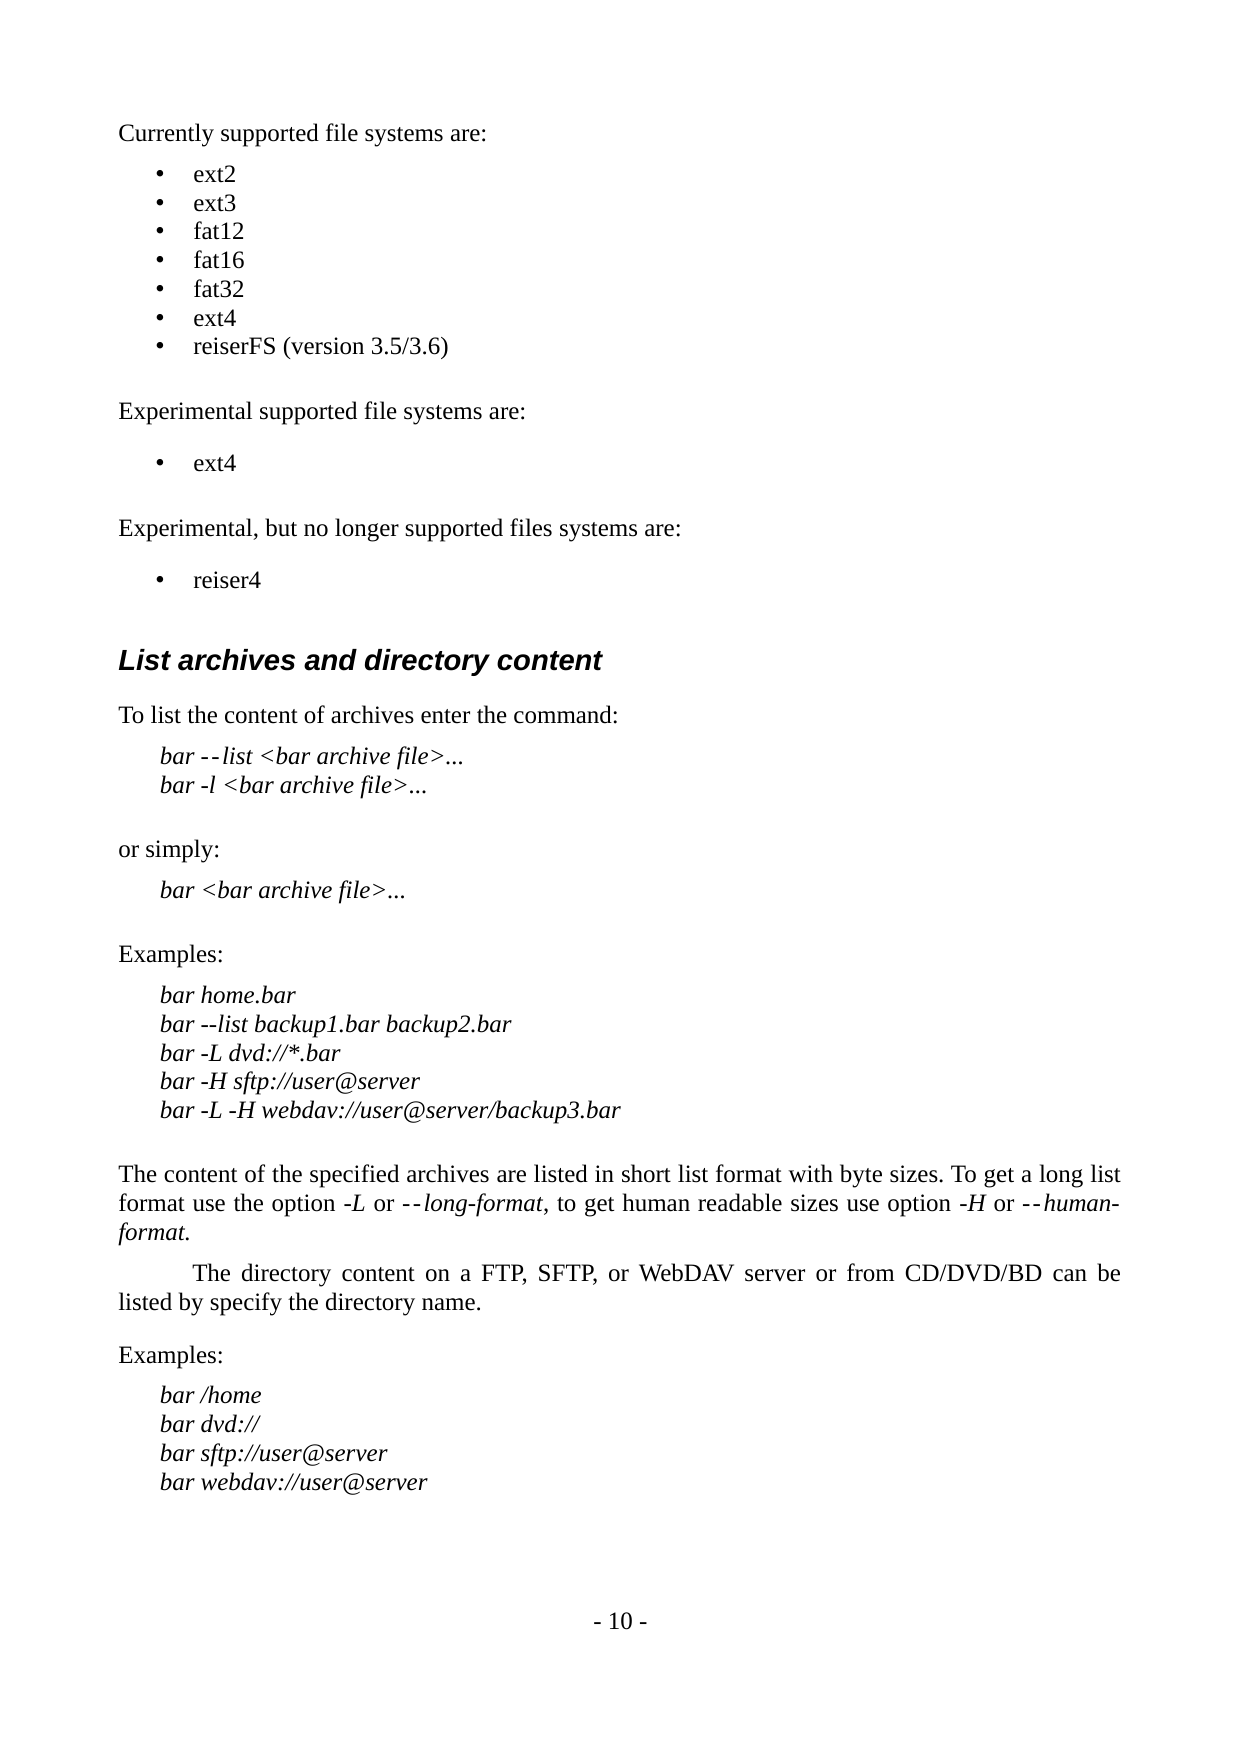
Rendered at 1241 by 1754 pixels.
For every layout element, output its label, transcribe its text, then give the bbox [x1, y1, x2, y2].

text or simply: [118, 834, 1122, 863]
text To list the content of archives enter the command: [118, 701, 1122, 729]
text bar dvd:// [159, 1409, 1122, 1438]
text Currently supported file systems are: [118, 118, 1122, 147]
text bar <bar archive file>... [159, 875, 1122, 904]
text Experimental, but no longer supported files systems are: [118, 513, 1122, 541]
text bar --list backup1.bar backup2.bar [159, 1009, 1122, 1038]
text The directory content on a FTP, SFTP, or WebDAV server or from CD/DVD/BD can be listed by specify the directory name. [118, 1258, 1122, 1315]
list fat16 [156, 245, 1122, 274]
list ext4 [156, 303, 1122, 331]
list reiserFS (version 3.5/3.6) [156, 331, 1122, 360]
text bar /home [159, 1381, 1122, 1409]
text bar -L dvd://*.bar [159, 1038, 1122, 1066]
text bar -l <bar archive file>... [159, 770, 1122, 799]
list fat12 [156, 216, 1122, 245]
list ext4 [156, 448, 1122, 477]
text bar -L -H webdav://user@server/backup3.bar [159, 1095, 1122, 1124]
list ext3 [156, 188, 1122, 216]
text bar home.bar [159, 980, 1122, 1009]
text Examples: [118, 939, 1122, 968]
text bar sftp://user@server [159, 1438, 1122, 1467]
list ext2 [156, 159, 1122, 188]
text Examples: [118, 1340, 1122, 1368]
list reiser4 [156, 565, 1122, 594]
text bar -H sftp://user@server [159, 1066, 1122, 1095]
text Experimental supported file systems are: [118, 396, 1122, 424]
text The content of the specified archives are listed in short list format with byte sizes. To get a long list format use the option -L or ‑‑long-format, to get human readable sizes use option -H or ‑‑human-format. [118, 1159, 1122, 1246]
subtitle List archives and directory content [118, 642, 1122, 676]
list fat32 [156, 274, 1122, 303]
text bar webdav://user@server [159, 1467, 1122, 1496]
text bar ‑‑list <bar archive file>... [159, 741, 1122, 770]
